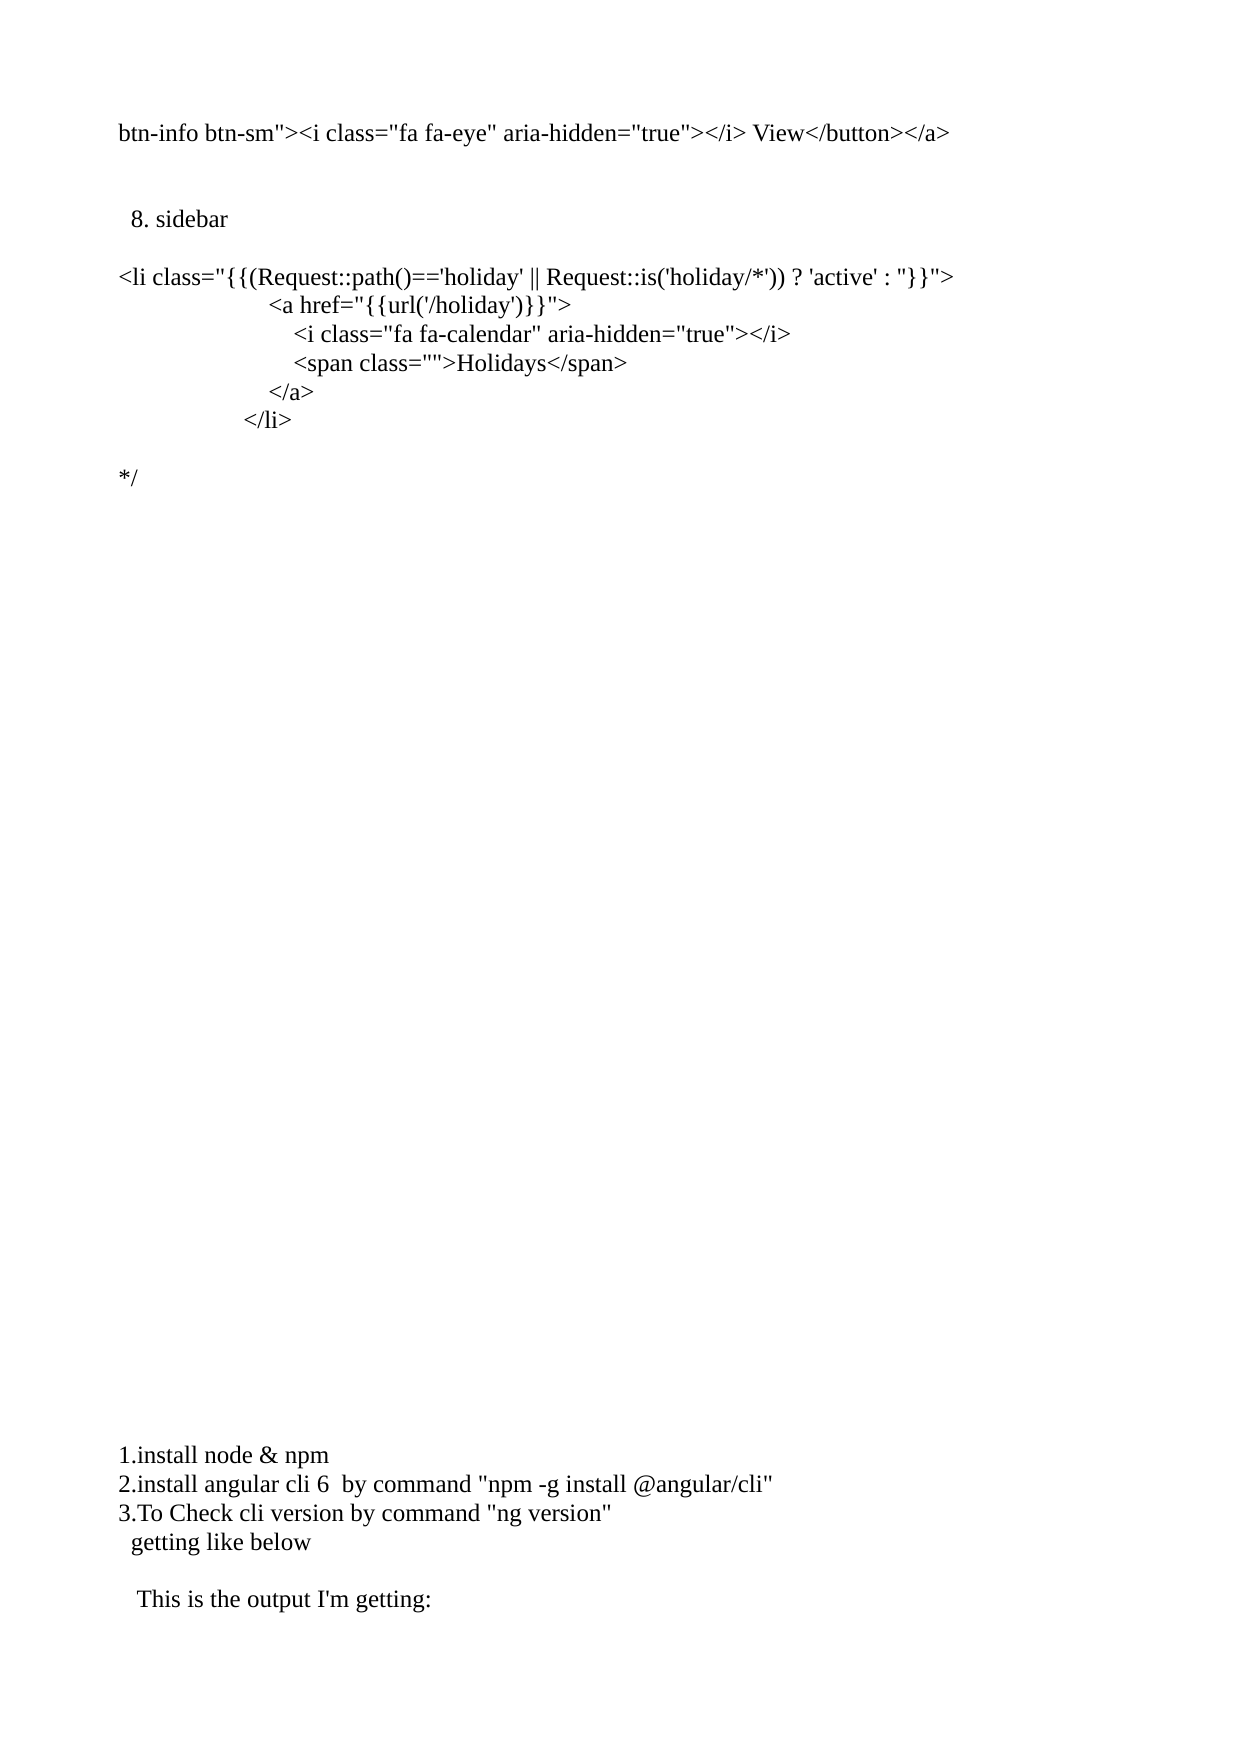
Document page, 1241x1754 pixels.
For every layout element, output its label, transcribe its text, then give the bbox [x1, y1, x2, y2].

text This is the output I'm getting: [118, 1584, 1122, 1613]
text 1.install node & npm [118, 1441, 1122, 1469]
text 2.install angular cli 6 by command "npm -g install @angular/cli" [118, 1469, 1122, 1498]
text 8. sidebar [118, 204, 1122, 233]
text getting like below [118, 1527, 1122, 1556]
text 3.To Check cli version by command "ng version" [118, 1498, 1122, 1527]
text <span class="">Holidays</span> [118, 348, 1122, 377]
text </a> [118, 377, 1122, 406]
text </li> [118, 406, 1122, 434]
text <li class="{{(Request::path()=='holiday' || Request::is('holiday/*')) ? 'active' : ''}}"> [118, 262, 1122, 291]
text <i class="fa fa-calendar" aria-hidden="true"></i> [118, 319, 1122, 348]
text */ [118, 463, 1122, 492]
text <a href="{{url('/holiday')}}"> [118, 291, 1122, 319]
text btn-info btn-sm"><i class="fa fa-eye" aria-hidden="true"></i> View</button></a> [118, 118, 1122, 147]
